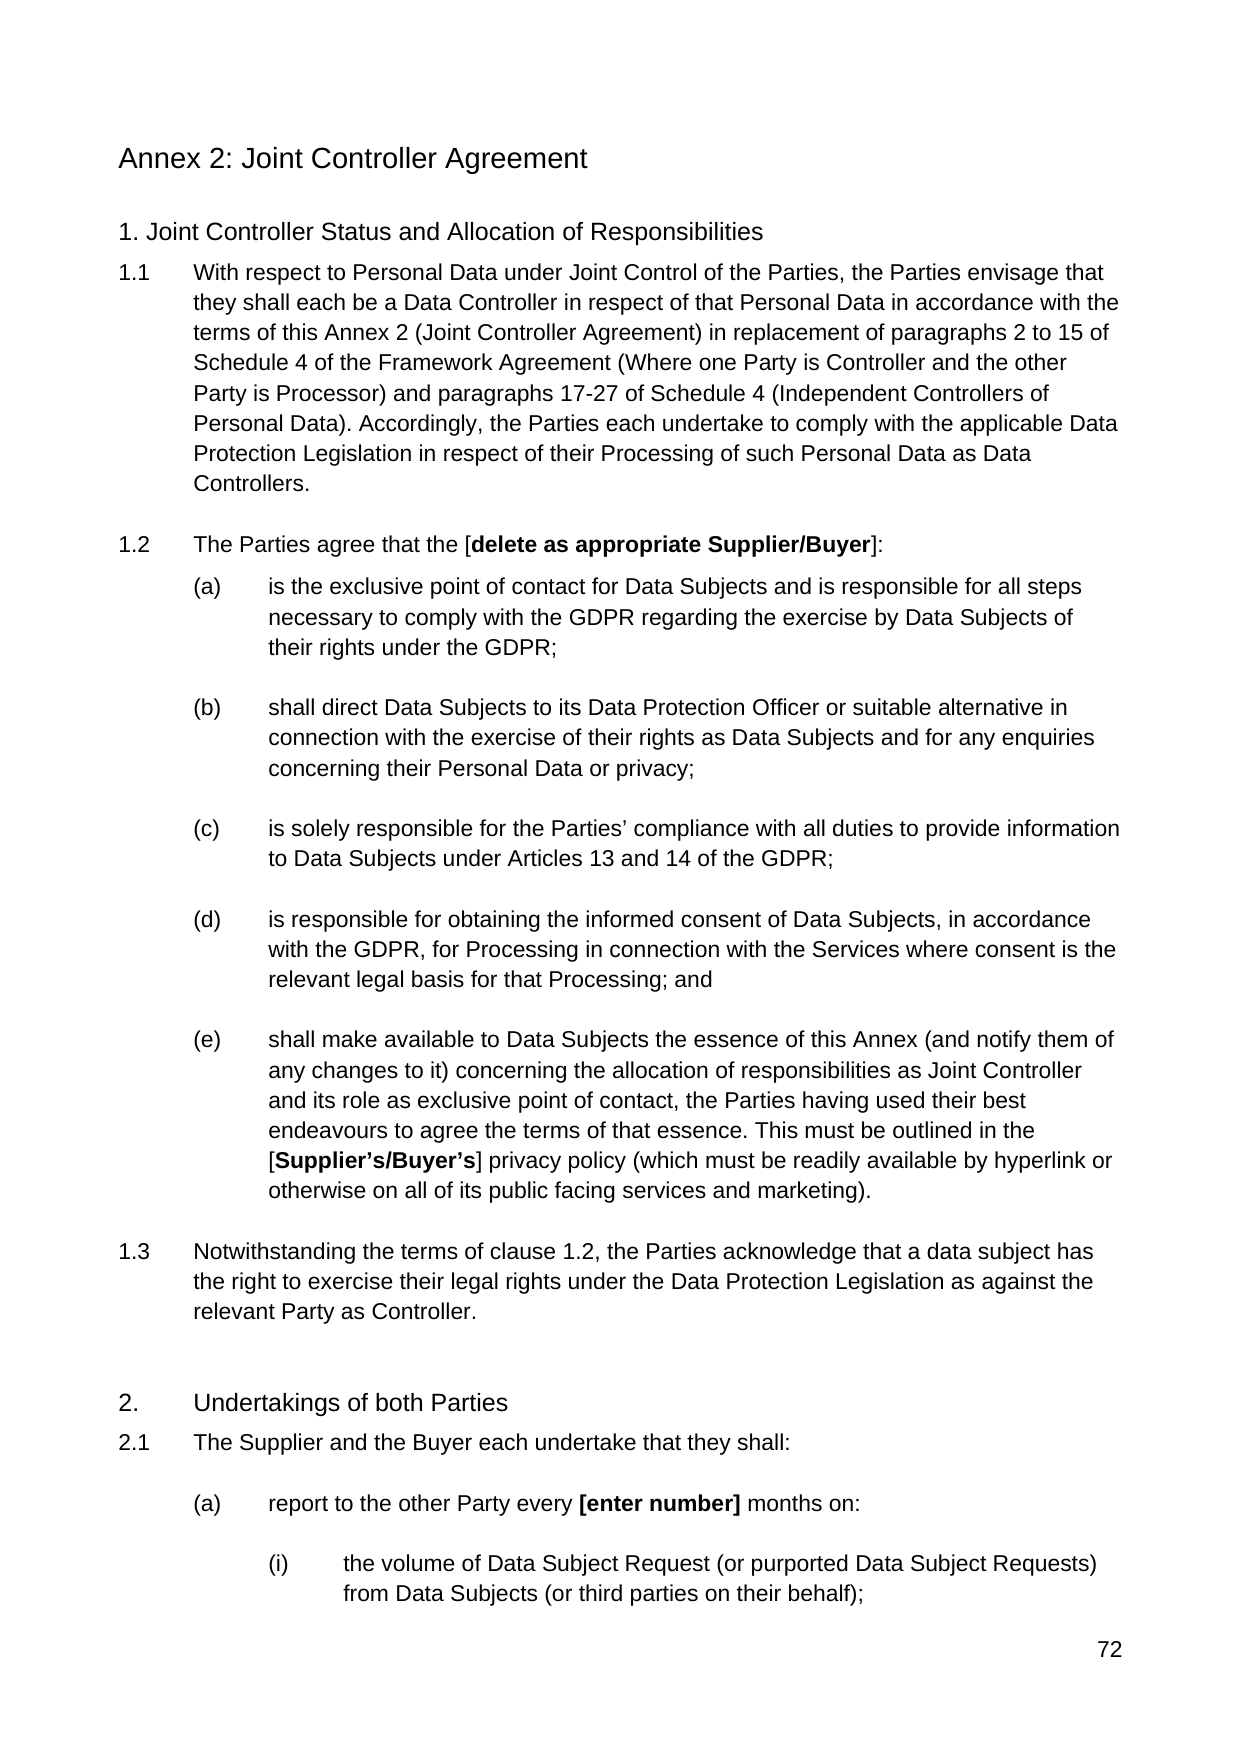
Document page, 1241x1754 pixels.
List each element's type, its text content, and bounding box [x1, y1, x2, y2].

text (b) shall direct Data Subjects to its Data Protection Officer or suitable alternative in connection with the exercise of their rights as Data Subjects and for any enquiries concerning their Personal Data or privacy; [193, 694, 1122, 781]
text (a) is the exclusive point of contact for Data Subjects and is responsible for all steps necessary to comply with the GDPR regarding the exercise by Data Subjects of their rights under the GDPR; [193, 573, 1122, 660]
subtitle Annex 2: Joint Controller Agreement [118, 141, 1122, 175]
subtitle 1. Joint Controller Status and Allocation of Responsibilities [118, 217, 1122, 246]
text 2.1 The Supplier and the Buyer each undertake that they shall: [118, 1429, 1122, 1456]
text (d) is responsible for obtaining the informed consent of Data Subjects, in accordance with the GDPR, for Processing in connection with the Services where consent is the relevant legal basis for that Processing; and [193, 906, 1122, 992]
text 1.1 With respect to Personal Data under Joint Control of the Parties, the Parties envisage that they shall each be a Data Controller in respect of that Personal Data in accordance with the terms of this Annex 2 (Joint Controller Agreement) in replacement of paragraphs 2 to 15 of Schedule 4 of the Framework Agreement (Where one Party is Controller and the other Party is Processor) and paragraphs 17-27 of Schedule 4 (Independent Controllers of Personal Data). Accordingly, the Parties each undertake to comply with the applicable Data Protection Legislation in respect of their Processing of such Personal Data as Data Controllers. [118, 259, 1122, 497]
text (i) the volume of Data Subject Request (or purported Data Subject Requests) from Data Subjects (or third parties on their behalf); [268, 1550, 1122, 1607]
subtitle 2. Undertakings of both Parties [118, 1388, 1122, 1417]
text 1.2 The Parties agree that the [delete as appropriate Supplier/Buyer]: [118, 531, 1122, 557]
text (c) is solely responsible for the Parties’ compliance with all duties to provide information to Data Subjects under Articles 13 and 14 of the GDPR; [193, 815, 1122, 872]
text (a) report to the other Party every [enter number] months on: [118, 1490, 1122, 1516]
text (e) shall make available to Data Subjects the essence of this Annex (and notify them of any changes to it) concerning the allocation of responsibilities as Joint Controller and its role as exclusive point of contact, the Parties having used their best endeavours to agree the terms of that essence. This must be outlined in the [Supplier’s/Buyer’s] privacy policy (which must be readily available by hyperlink or otherwise on all of its public facing services and marketing). [193, 1026, 1122, 1204]
text 1.3 Notwithstanding the terms of clause 1.2, the Parties acknowledge that a data subject has the right to exercise their legal rights under the Data Protection Legislation as against the relevant Party as Controller. [118, 1238, 1122, 1325]
